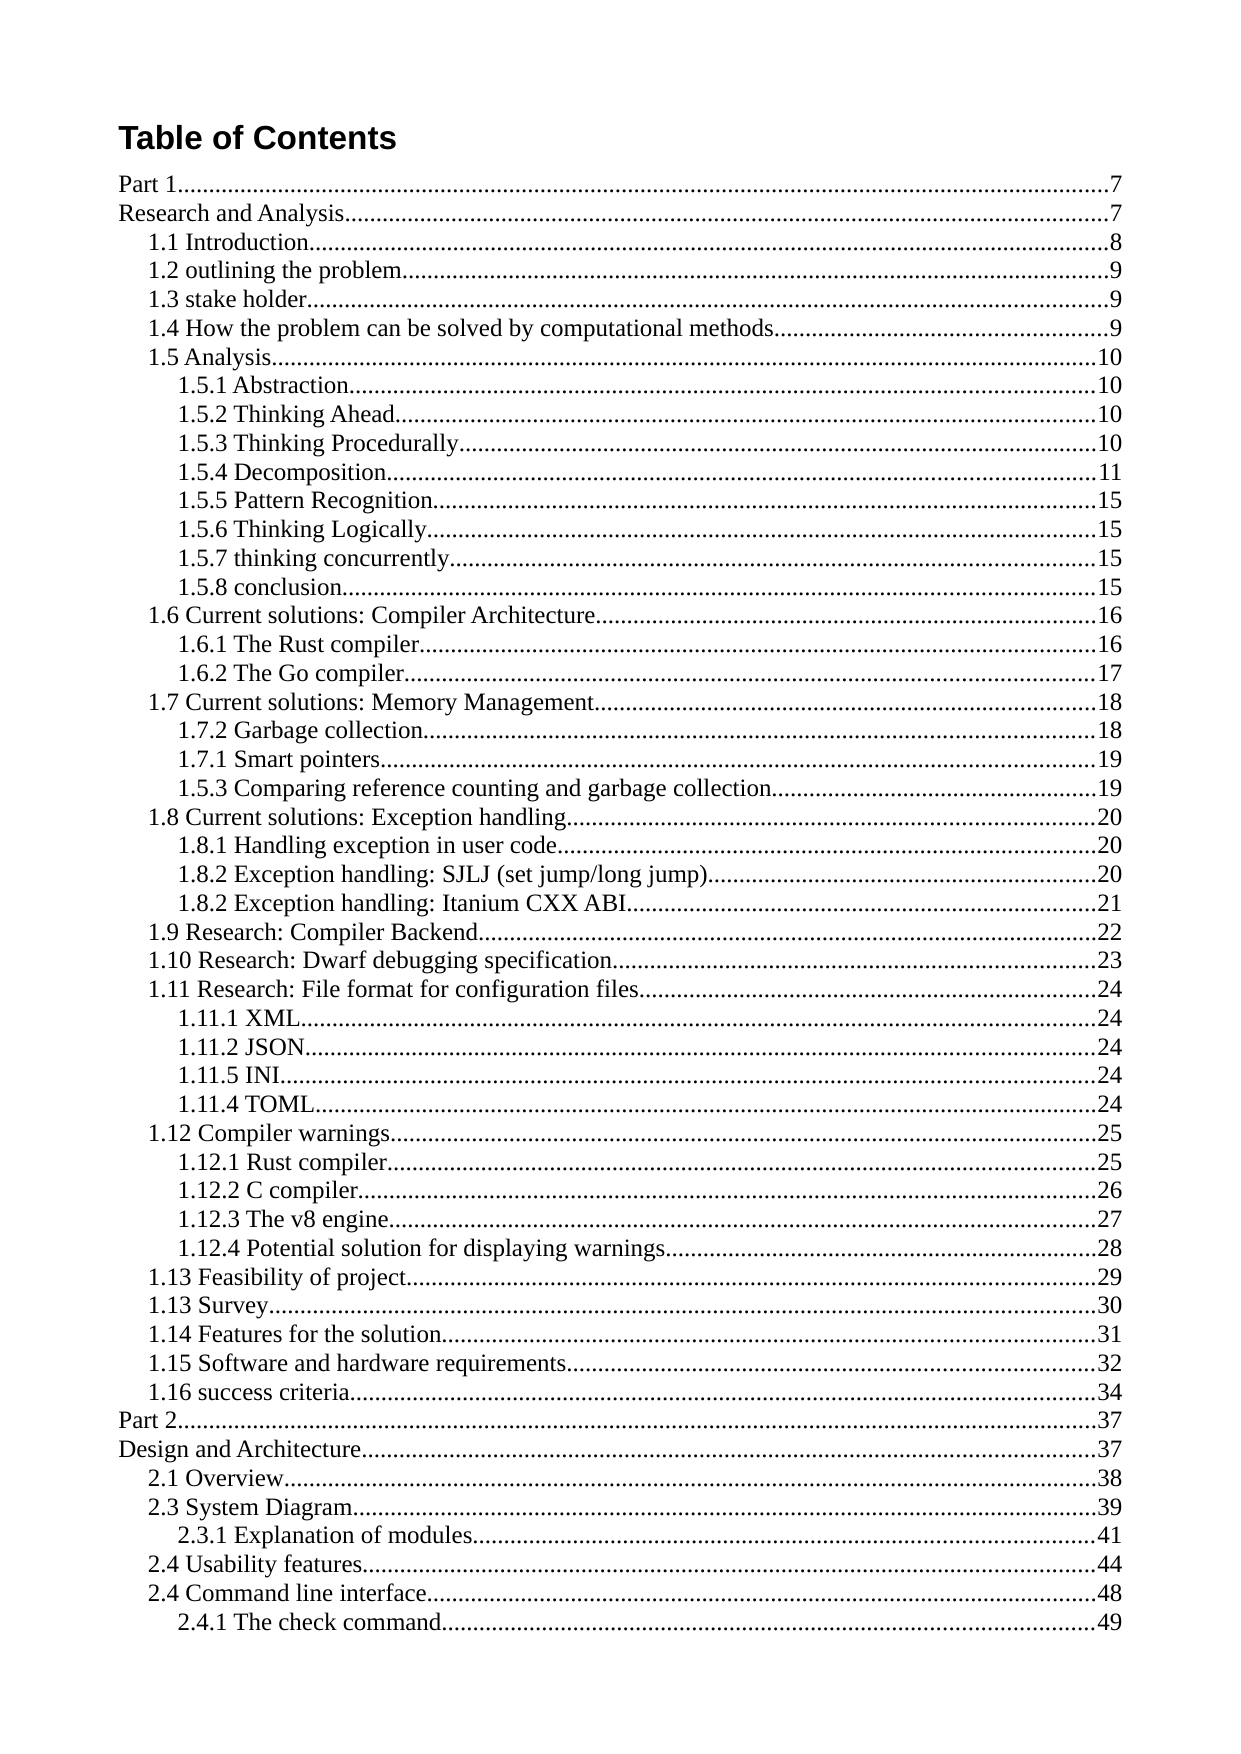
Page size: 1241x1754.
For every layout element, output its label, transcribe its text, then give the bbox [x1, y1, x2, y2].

text 1.11.2 JSON 24 [177, 1032, 1122, 1060]
text 1.1 Introduction 8 [148, 227, 1122, 255]
text 1.5.3 Thinking Procedurally 10 [177, 428, 1122, 457]
text 1.6.2 The Go compiler 17 [177, 658, 1122, 687]
text 1.11.5 INI 24 [177, 1060, 1122, 1089]
text 1.5.5 Pattern Recognition 15 [177, 485, 1122, 514]
text 1.12.1 Rust compiler 25 [177, 1147, 1122, 1175]
text 1.6 Current solutions: Compiler Architecture 16 [148, 600, 1122, 629]
text 1.15 Software and hardware requirements 32 [148, 1348, 1122, 1377]
text 1.7.1 Smart pointers 19 [177, 744, 1122, 773]
text 1.8.2 Exception handling: SJLJ (set jump/long jump) 20 [177, 859, 1122, 888]
text 2.4 Usability features 44 [148, 1549, 1122, 1578]
text 1.12 Compiler warnings 25 [148, 1118, 1122, 1147]
text 1.12.3 The v8 engine 27 [177, 1204, 1122, 1233]
text 1.5.8 conclusion 15 [177, 572, 1122, 600]
text Research and Analysis 7 [118, 198, 1122, 227]
text 1.8.2 Exception handling: Itanium CXX ABI 21 [177, 888, 1122, 917]
text 1.11.4 TOML 24 [177, 1089, 1122, 1118]
subtitle Table of Contents [118, 118, 1122, 157]
text 2.3.1 Explanation of modules 41 [177, 1520, 1122, 1549]
text 1.7 Current solutions: Memory Management 18 [148, 687, 1122, 715]
text 1.13 Feasibility of project 29 [148, 1262, 1122, 1290]
text 1.13 Survey 30 [148, 1290, 1122, 1319]
text 1.5 Analysis 10 [148, 342, 1122, 370]
text 1.5.1 Abstraction 10 [177, 370, 1122, 399]
text 1.5.2 Thinking Ahead 10 [177, 399, 1122, 428]
text 1.8 Current solutions: Exception handling 20 [148, 802, 1122, 830]
text 1.5.7 thinking concurrently 15 [177, 543, 1122, 572]
text 1.5.4 Decomposition 11 [177, 457, 1122, 485]
text 1.14 Features for the solution 31 [148, 1319, 1122, 1348]
text 1.10 Research: Dwarf debugging specification 23 [148, 945, 1122, 974]
text Design and Architecture 37 [118, 1434, 1122, 1463]
text 1.5.3 Comparing reference counting and garbage collection 19 [177, 773, 1122, 802]
text 1.9 Research: Compiler Backend 22 [148, 917, 1122, 945]
text 1.5.6 Thinking Logically 15 [177, 514, 1122, 543]
text 1.12.2 C compiler 26 [177, 1175, 1122, 1204]
text 2.4 Command line interface 48 [148, 1578, 1122, 1607]
text Part 2 37 [118, 1405, 1122, 1434]
text 1.12.4 Potential solution for displaying warnings 28 [177, 1233, 1122, 1262]
text 1.8.1 Handling exception in user code 20 [177, 830, 1122, 859]
text 1.6.1 The Rust compiler 16 [177, 629, 1122, 658]
text 1.11.1 XML 24 [177, 1003, 1122, 1032]
text 1.2 outlining the problem 9 [148, 255, 1122, 284]
text Part 1 7 [118, 169, 1122, 198]
text 1.3 stake holder 9 [148, 284, 1122, 313]
text 1.4 How the problem can be solved by computational methods 9 [148, 313, 1122, 342]
text 1.7.2 Garbage collection 18 [177, 715, 1122, 744]
text 2.3 System Diagram 39 [148, 1492, 1122, 1520]
text 2.4.1 The check command 49 [177, 1607, 1122, 1635]
text 1.11 Research: File format for configuration files 24 [148, 974, 1122, 1003]
text 2.1 Overview 38 [148, 1463, 1122, 1492]
text 1.16 success criteria 34 [148, 1377, 1122, 1405]
